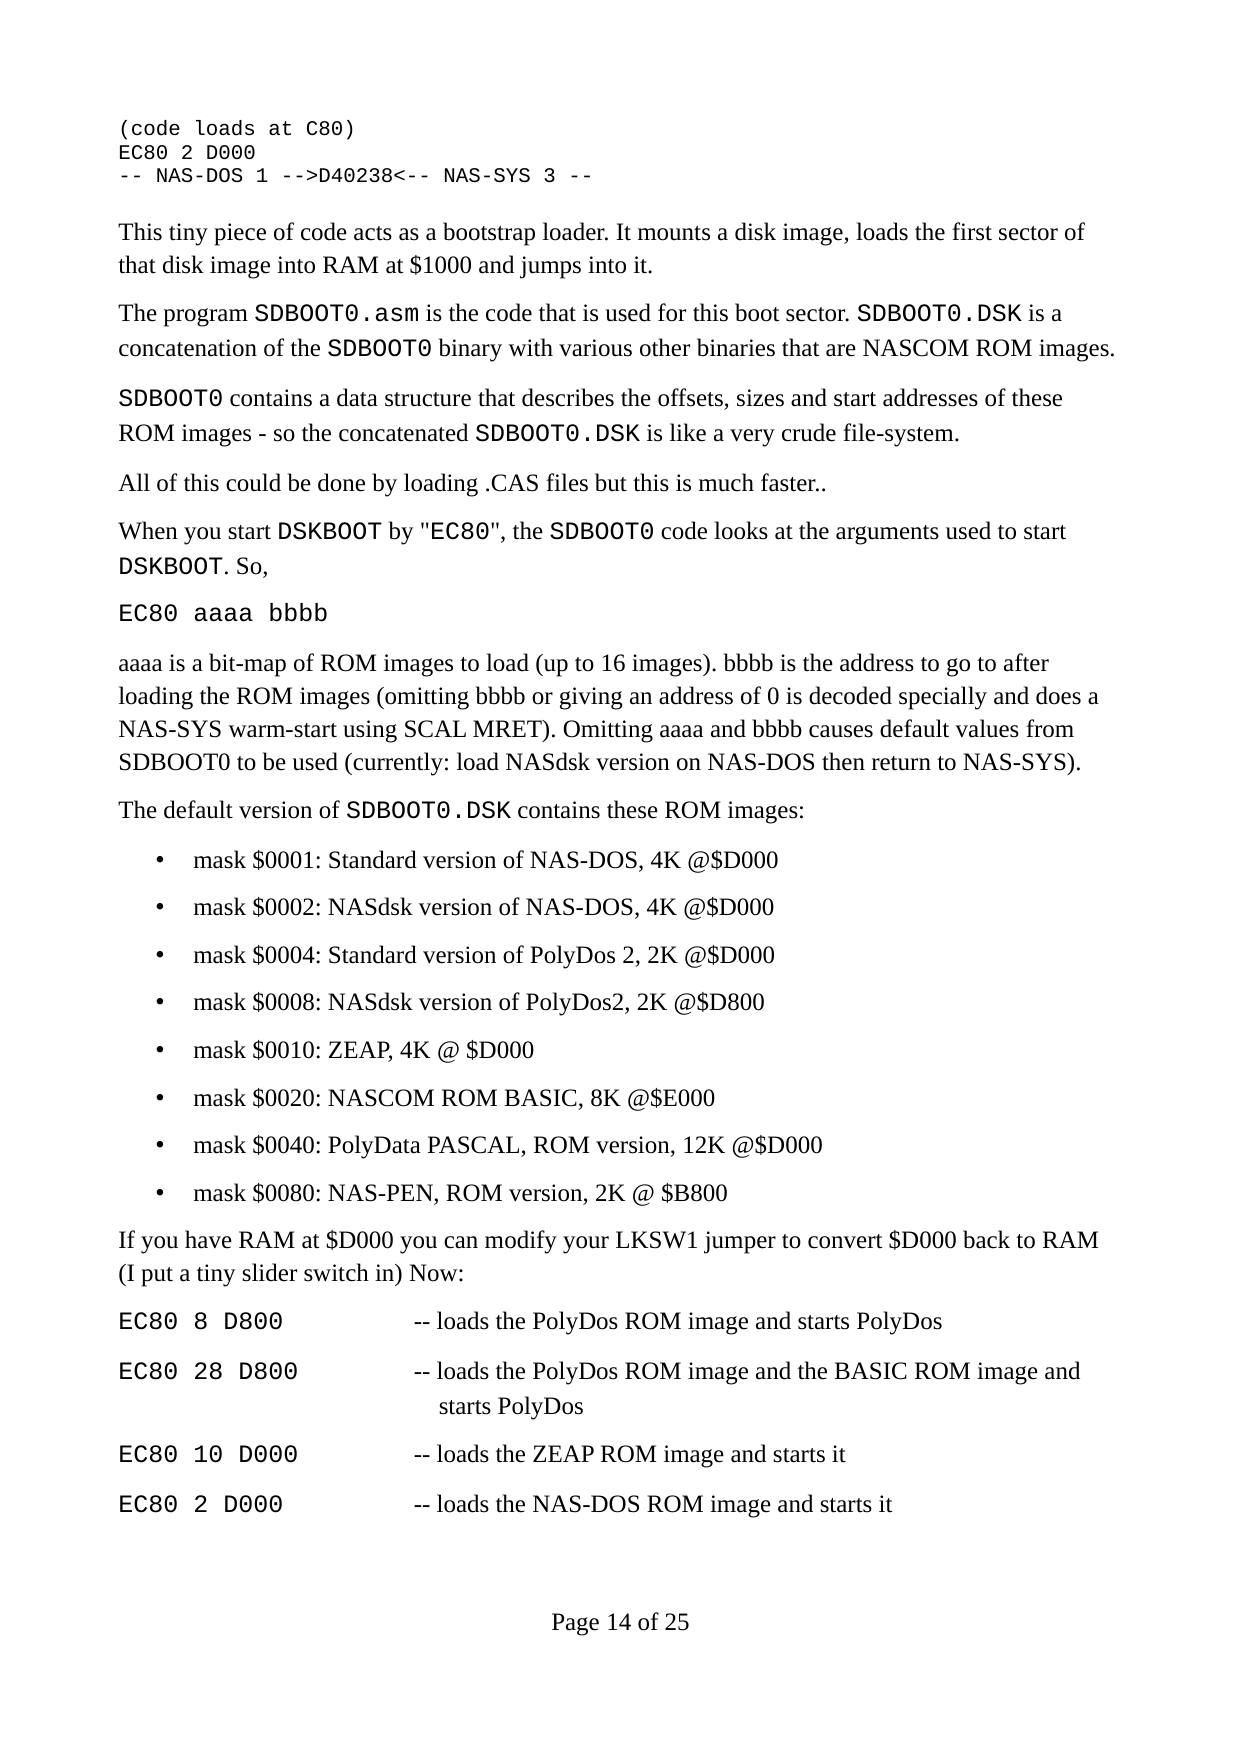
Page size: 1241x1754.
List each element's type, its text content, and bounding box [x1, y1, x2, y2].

text EC80 2 D000 -- loads the NAS-DOS ROM image and starts it [118, 1489, 1122, 1520]
text -- NAS-DOS 1 -->D40238<-- NAS-SYS 3 -- [118, 165, 1122, 189]
list mask $0008: NASdsk version of PolyDos2, 2K @$D800 [156, 987, 1122, 1016]
text SDBOOT0 contains a data structure that describes the offsets, sizes and start addresses of these ROM images - so the concatenated SDBOOT0.DSK is like a very crude file-system. [118, 383, 1122, 449]
text EC80 aaaa bbbb [118, 601, 1122, 629]
list mask $0010: ZEAP, 4K @ $D000 [156, 1035, 1122, 1064]
text The default version of SDBOOT0.DSK contains these ROM images: [118, 795, 1122, 826]
list mask $0002: NASdsk version of NAS-DOS, 4K @$D000 [156, 892, 1122, 921]
list mask $0040: PolyData PASCAL, ROM version, 12K @$D000 [156, 1130, 1122, 1159]
text EC80 10 D000 -- loads the ZEAP ROM image and starts it [118, 1439, 1122, 1470]
list mask $0001: Standard version of NAS-DOS, 4K @$D000 [156, 845, 1122, 873]
list mask $0004: Standard version of PolyDos 2, 2K @$D000 [156, 940, 1122, 969]
text aaaa is a bit-map of ROM images to load (up to 16 images). bbbb is the address to go to after loading the ROM images (omitting bbbb or giving an address of 0 is decoded specially and does a NAS-SYS warm-start using SCAL MRET). Omitting aaaa and bbbb causes default values from SDBOOT0 to be used (currently: load NASdsk version on NAS-DOS then return to NAS-SYS). [118, 648, 1122, 776]
text If you have RAM at $D000 you can modify your LKSW1 jumper to convert $D000 back to RAM (I put a tiny slider switch in) Now: [118, 1226, 1122, 1287]
text When you start DSKBOOT by "EC80", the SDBOOT0 code looks at the arguments used to start DSKBOOT. So, [118, 516, 1122, 582]
list mask $0080: NAS-PEN, ROM version, 2K @ $B800 [156, 1178, 1122, 1207]
text (code loads at C80) [118, 118, 1122, 142]
text EC80 28 D800 -- loads the PolyDos ROM image and the BASIC ROM image and starts PolyDos [118, 1356, 1122, 1420]
text EC80 8 D800 -- loads the PolyDos ROM image and starts PolyDos [118, 1306, 1122, 1337]
text EC80 2 D000 [118, 142, 1122, 165]
list mask $0020: NASCOM ROM BASIC, 8K @$E000 [156, 1083, 1122, 1111]
text This tiny piece of code acts as a bootstrap loader. It mounts a disk image, loads the first sector of that disk image into RAM at $1000 and jumps into it. [118, 217, 1122, 279]
text All of this could be done by loading .CAS files but this is much faster.. [118, 468, 1122, 497]
text The program SDBOOT0.asm is the code that is used for this boot sector. SDBOOT0.DSK is a concatenation of the SDBOOT0 binary with various other binaries that are NASCOM ROM images. [118, 298, 1122, 364]
